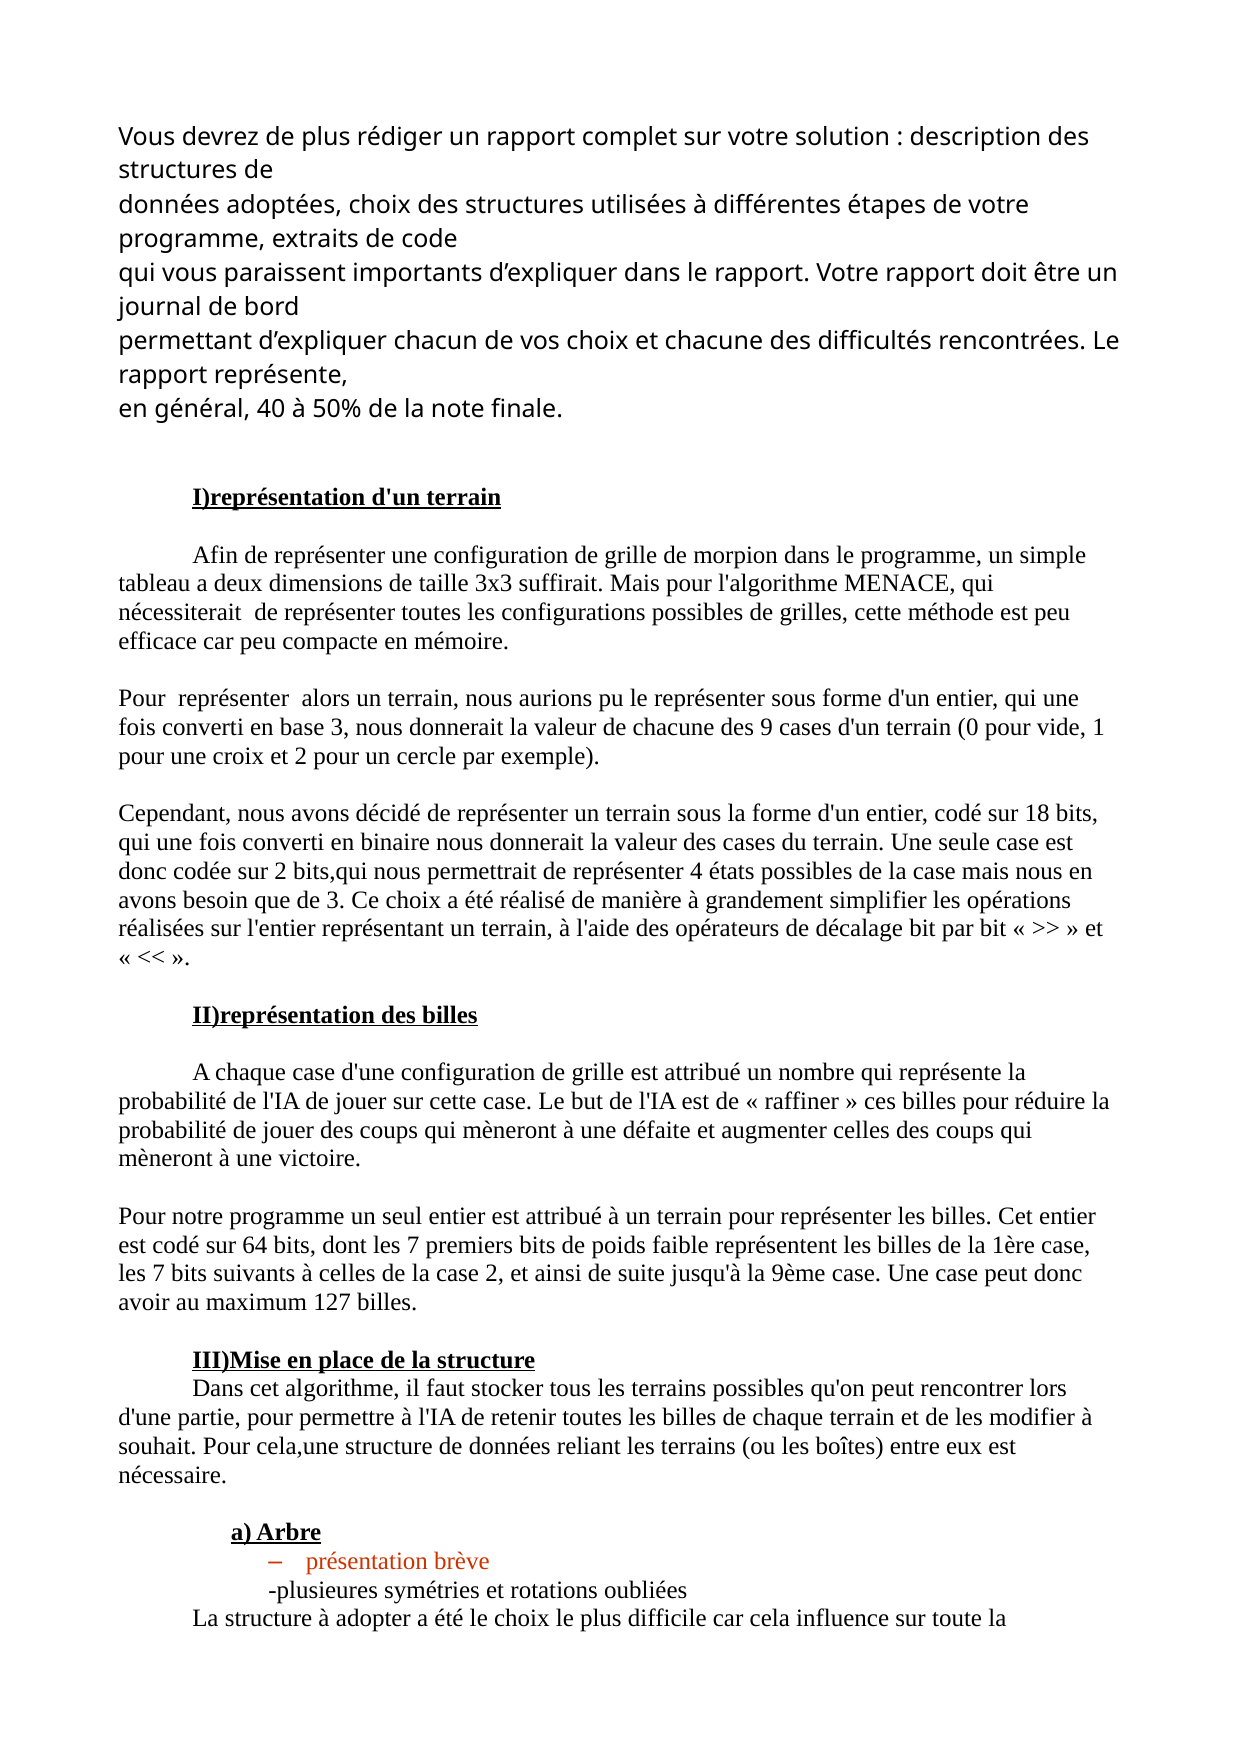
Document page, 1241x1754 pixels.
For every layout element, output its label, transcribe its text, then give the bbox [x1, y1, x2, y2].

list -plusieures symétries et rotations oubliées [231, 1575, 1122, 1603]
text A chaque case d'une configuration de grille est attribué un nombre qui représente la probabilité de l'IA de jouer sur cette case. Le but de l'IA est de « raffiner » ces billes pour réduire la probabilité de jouer des coups qui mèneront à une défaite et augmenter celles des coups qui mèneront à une victoire. [118, 1057, 1122, 1172]
text qui vous paraissent importants d’expliquer dans le rapport. Votre rapport doit être un journal de bord [118, 254, 1122, 322]
text Vous devrez de plus rédiger un rapport complet sur votre solution : description des structures de [118, 118, 1122, 186]
text I)représentation d'un terrain [118, 482, 1122, 511]
text Cependant, nous avons décidé de représenter un terrain sous la forme d'un entier, codé sur 18 bits, qui une fois converti en binaire nous donnerait la valeur des cases du terrain. Une seule case est donc codée sur 2 bits,qui nous permettrait de représenter 4 états possibles de la case mais nous en avons besoin que de 3. Ce choix a été réalisé de manière à grandement simplifier les opérations réalisées sur l'entier représentant un terrain, à l'aide des opérateurs de décalage bit par bit « >> » et « << ». [118, 798, 1122, 971]
text Afin de représenter une configuration de grille de morpion dans le programme, un simple tableau a deux dimensions de taille 3x3 suffirait. Mais pour l'algorithme MENACE, qui nécessiterait de représenter toutes les configurations possibles de grilles, cette méthode est peu efficace car peu compacte en mémoire. [118, 540, 1122, 655]
text Pour représenter alors un terrain, nous aurions pu le représenter sous forme d'un entier, qui une fois converti en base 3, nous donnerait la valeur de chacune des 9 cases d'un terrain (0 pour vide, 1 pour une croix et 2 pour un cercle par exemple). [118, 683, 1122, 770]
text en général, 40 à 50% de la note finale. [118, 391, 1122, 425]
text III)Mise en place de la structure [118, 1345, 1122, 1373]
list a) Arbre [193, 1517, 1122, 1546]
text données adoptées, choix des structures utilisées à différentes étapes de votre programme, extraits de code [118, 186, 1122, 254]
text Pour notre programme un seul entier est attribué à un terrain pour représenter les billes. Cet entier est codé sur 64 bits, dont les 7 premiers bits de poids faible représentent les billes de la 1ère case, les 7 bits suivants à celles de la case 2, et ainsi de suite jusqu'à la 9ème case. Une case peut donc avoir au maximum 127 billes. [118, 1201, 1122, 1316]
text Dans cet algorithme, il faut stocker tous les terrains possibles qu'on peut rencontrer lors d'une partie, pour permettre à l'IA de retenir toutes les billes de chaque terrain et de les modifier à souhait. Pour cela,une structure de données reliant les terrains (ou les boîtes) entre eux est nécessaire. [118, 1373, 1122, 1488]
text II)représentation des billes [118, 1000, 1122, 1028]
text permettant d’expliquer chacun de vos choix et chacune des difficultés rencontrées. Le rapport représente, [118, 322, 1122, 391]
text La structure à adopter a été le choix le plus difficile car cela influence sur toute la [118, 1603, 1122, 1632]
list présentation brève [268, 1546, 1122, 1575]
